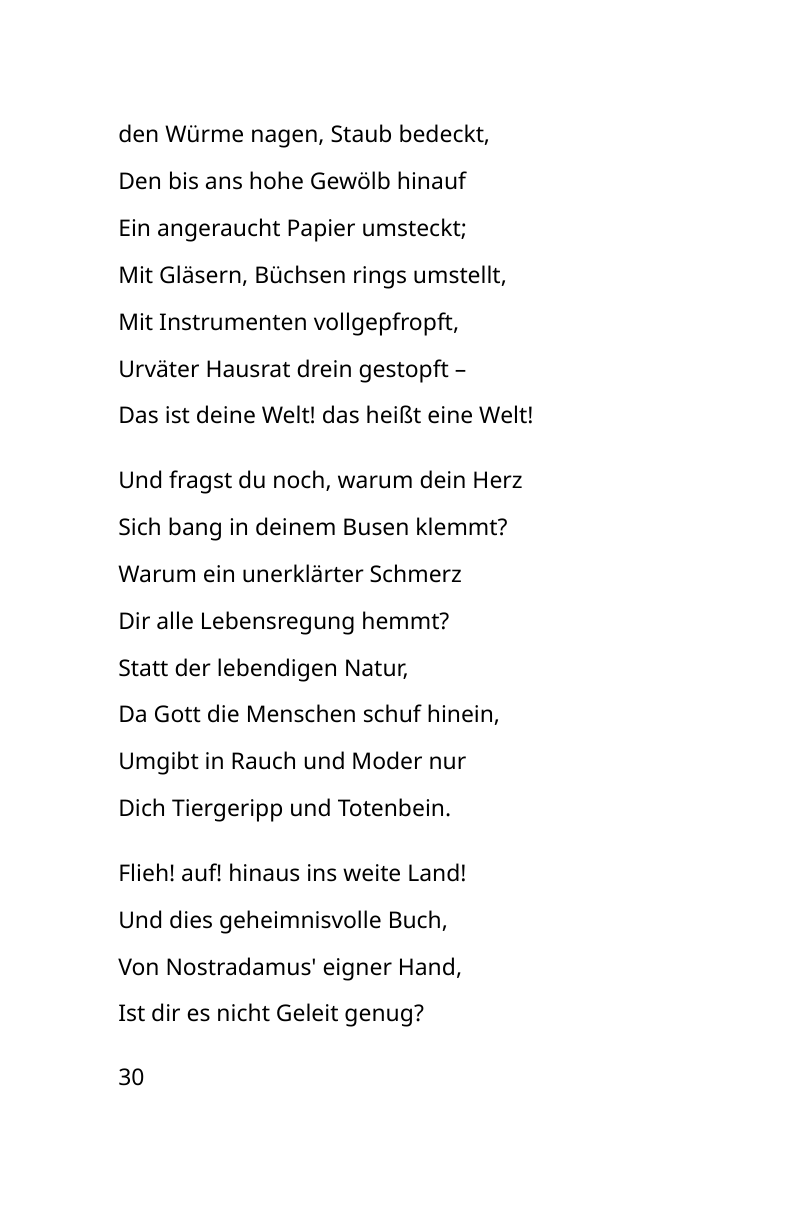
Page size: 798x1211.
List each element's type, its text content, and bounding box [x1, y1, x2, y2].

text Und fragst du noch, warum dein Herz Sich bang in deinem Busen klemmt? Warum ein unerklärter Schmerz Dir alle Lebensregung hemmt? Statt der lebendigen Natur, Da Gott die Menschen schuf hinein, Umgibt in Rauch und Moder nur Dich Tiergeripp und Totenbein. [118, 464, 679, 823]
text Flieh! auf! hinaus ins weite Land! Und dies geheimnisvolle Buch, Von Nostradamus' eigner Hand, Ist dir es nicht Geleit genug? [118, 857, 679, 1028]
text den Würme nagen, Staub bedeckt, Den bis ans hohe Gewölb hinauf Ein angeraucht Papier umsteckt; Mit Gläsern, Büchsen rings umstellt, Mit Instrumenten vollgepfropft, Urväter Hausrat drein gestopft – Das ist deine Welt! das heißt eine Welt! [118, 118, 679, 431]
